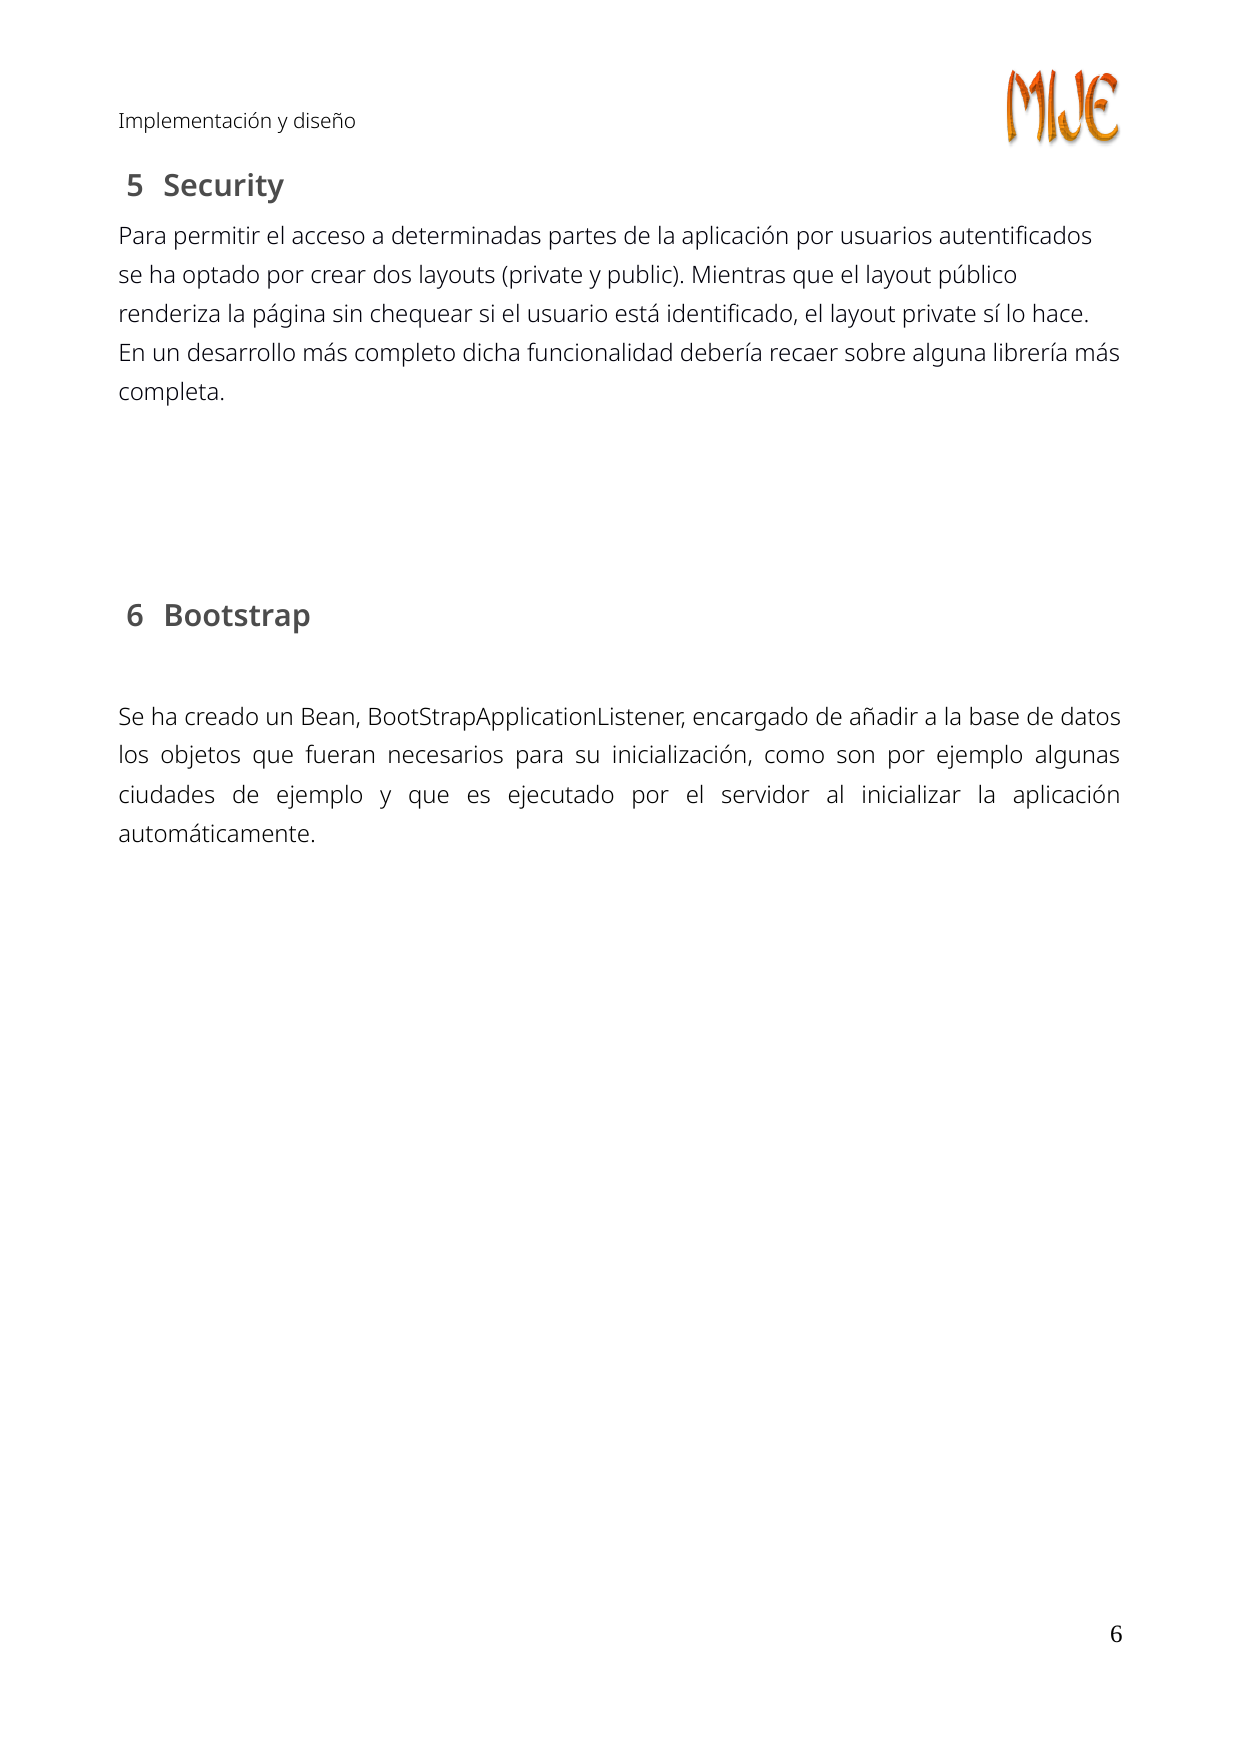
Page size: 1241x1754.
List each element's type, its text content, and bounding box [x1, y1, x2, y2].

text Se ha creado un Bean, BootStrapApplicationListener, encargado de añadir a la base de datos los objetos que fueran necesarios para su inicialización, como son por ejemplo algunas ciudades de ejemplo y que es ejecutado por el servidor al inicializar la aplicación automáticamente. [118, 699, 1122, 849]
subtitle Bootstrap [118, 593, 1122, 635]
subtitle Security [118, 164, 1122, 206]
text Para permitir el acceso a determinadas partes de la aplicación por usuarios autentificados se ha optado por crear dos layouts (private y public). Mientras que el layout público renderiza la página sin chequear si el usuario está identificado, el layout private sí lo hace. En un desarrollo más completo dicha funcionalidad debería recaer sobre alguna librería más completa. [118, 218, 1122, 407]
picture [1002, 60, 1123, 153]
